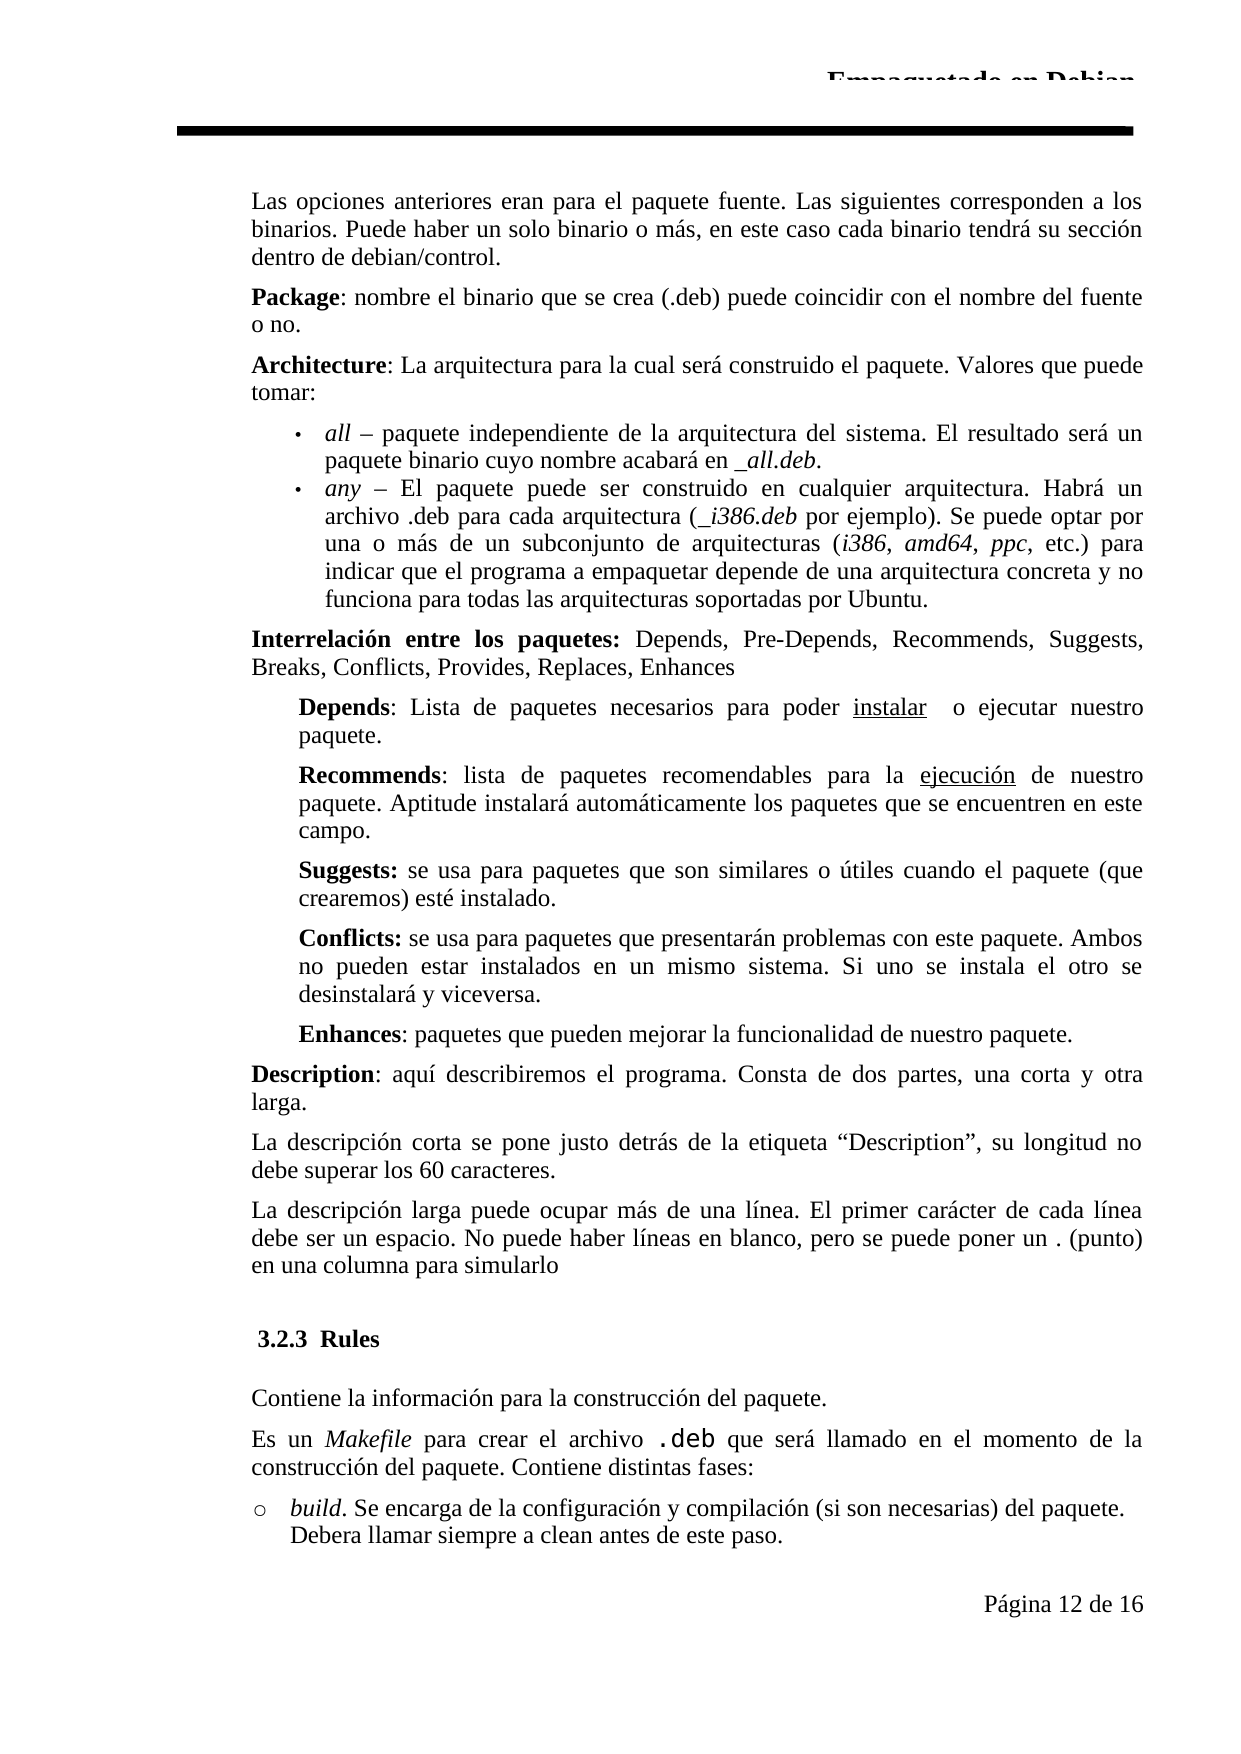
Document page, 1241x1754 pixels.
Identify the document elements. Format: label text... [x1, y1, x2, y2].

text Suggests: se usa para paquetes que son similares o útiles cuando el paquete (que crearemos) esté instalado. [298, 857, 1144, 912]
list build. Se encarga de la configuración y compilación (si son necesarias) del paquete. Debera llamar siempre a clean antes de este paso. [252, 1494, 1144, 1549]
text Contiene la información para la construcción del paquete. [251, 1384, 1144, 1412]
list all – paquete independiente de la arquitectura del sistema. El resultado será un paquete binario cuyo nombre acabará en _all.deb. [295, 419, 1144, 474]
text Package: nombre el binario que se crea (.deb) puede coincidir con el nombre del fuente o no. [251, 283, 1144, 338]
text Es un Makefile para crear el archivo .deb que será llamado en el momento de la construcción del paquete. Contiene distintas fases: [251, 1424, 1144, 1481]
text Architecture: La arquitectura para la cual será construido el paquete. Valores que puede tomar: [251, 351, 1144, 406]
subtitle Rules [251, 1321, 1144, 1355]
text La descripción larga puede ocupar más de una línea. El primer carácter de cada línea debe ser un espacio. No puede haber líneas en blanco, pero se puede poner un . (punto) en una columna para simularlo [251, 1196, 1144, 1279]
text Depends: Lista de paquetes necesarios para poder instalar o ejecutar nuestro paquete. [298, 693, 1144, 748]
list any – El paquete puede ser construido en cualquier arquitectura. Habrá un archivo .deb para cada arquitectura (_i386.deb por ejemplo). Se puede optar por una o más de un subconjunto de arquitecturas (i386, amd64, ppc, etc.) para indicar que el programa a empaquetar depende de una arquitectura concreta y no funciona para todas las arquitecturas soportadas por Ubuntu. [295, 474, 1144, 613]
text Interrelación entre los paquetes: Depends, Pre-Depends, Recommends, Suggests, Breaks, Conflicts, Provides, Replaces, Enhances [251, 625, 1144, 681]
text Las opciones anteriores eran para el paquete fuente. Las siguientes corresponden a los binarios. Puede haber un solo binario o más, en este caso cada binario tendrá su sección dentro de debian/control. [251, 187, 1144, 270]
text Recommends: lista de paquetes recomendables para la ejecución de nuestro paquete. Aptitude instalará automáticamente los paquetes que se encuentren en este campo. [298, 761, 1144, 844]
text Enhances: paquetes que pueden mejorar la funcionalidad de nuestro paquete. [298, 1020, 1144, 1048]
text Description: aquí describiremos el programa. Consta de dos partes, una corta y otra larga. [251, 1060, 1144, 1116]
text La descripción corta se pone justo detrás de la etiqueta “Description”, su longitud no debe superar los 60 caracteres. [251, 1128, 1144, 1184]
text Conflicts: se usa para paquetes que presentarán problemas con este paquete. Ambos no pueden estar instalados en un mismo sistema. Si uno se instala el otro se desinstalará y viceversa. [298, 924, 1144, 1008]
